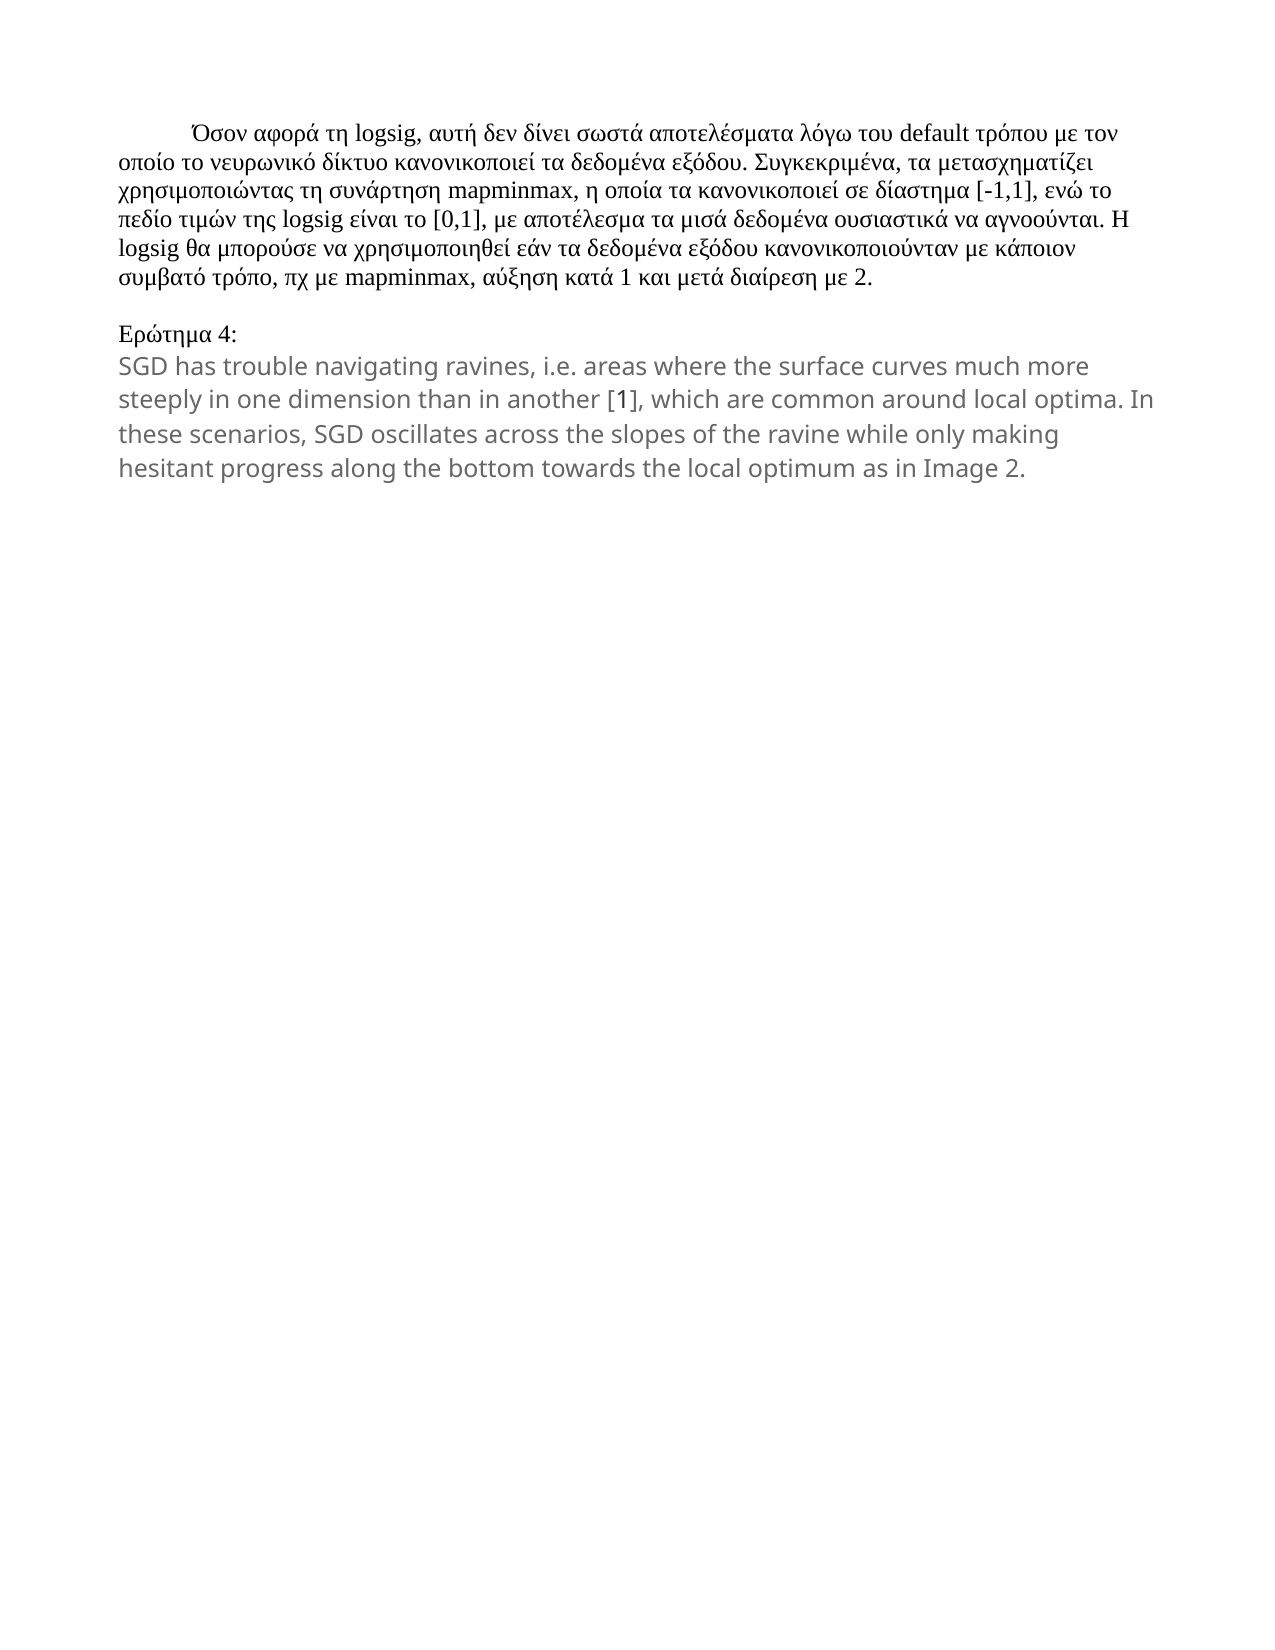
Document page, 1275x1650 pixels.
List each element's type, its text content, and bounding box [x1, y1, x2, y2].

text SGD has trouble navigating ravines, i.e. areas where the surface curves much more steeply in one dimension than in another [1], which are common around local optima. In these scenarios, SGD oscillates across the slopes of the ravine while only making hesitant progress along the bottom towards the local optimum as in Image 2. [118, 348, 1157, 484]
text Όσον αφορά τη logsig, αυτή δεν δίνει σωστά αποτελέσματα λόγω του default τρόπου με τον οποίο το νευρωνικό δίκτυο κανονικοποιεί τα δεδομένα εξόδου. Συγκεκριμένα, τα μετασχηματίζει χρησιμοποιώντας τη συνάρτηση mapminmax, η οποία τα κανονικοποιεί σε δίαστημα [-1,1], ενώ το πεδίο τιμών της logsig είναι το [0,1], με αποτέλεσμα τα μισά δεδομένα ουσιαστικά να αγνοούνται. Η logsig θα μπορούσε να χρησιμοποιηθεί εάν τα δεδομένα εξόδου κανονικοποιούνταν με κάποιον συμβατό τρόπο, πχ με mapminmax, αύξηση κατά 1 και μετά διαίρεση με 2. [118, 118, 1157, 291]
text Ερώτημα 4: [118, 319, 1157, 348]
